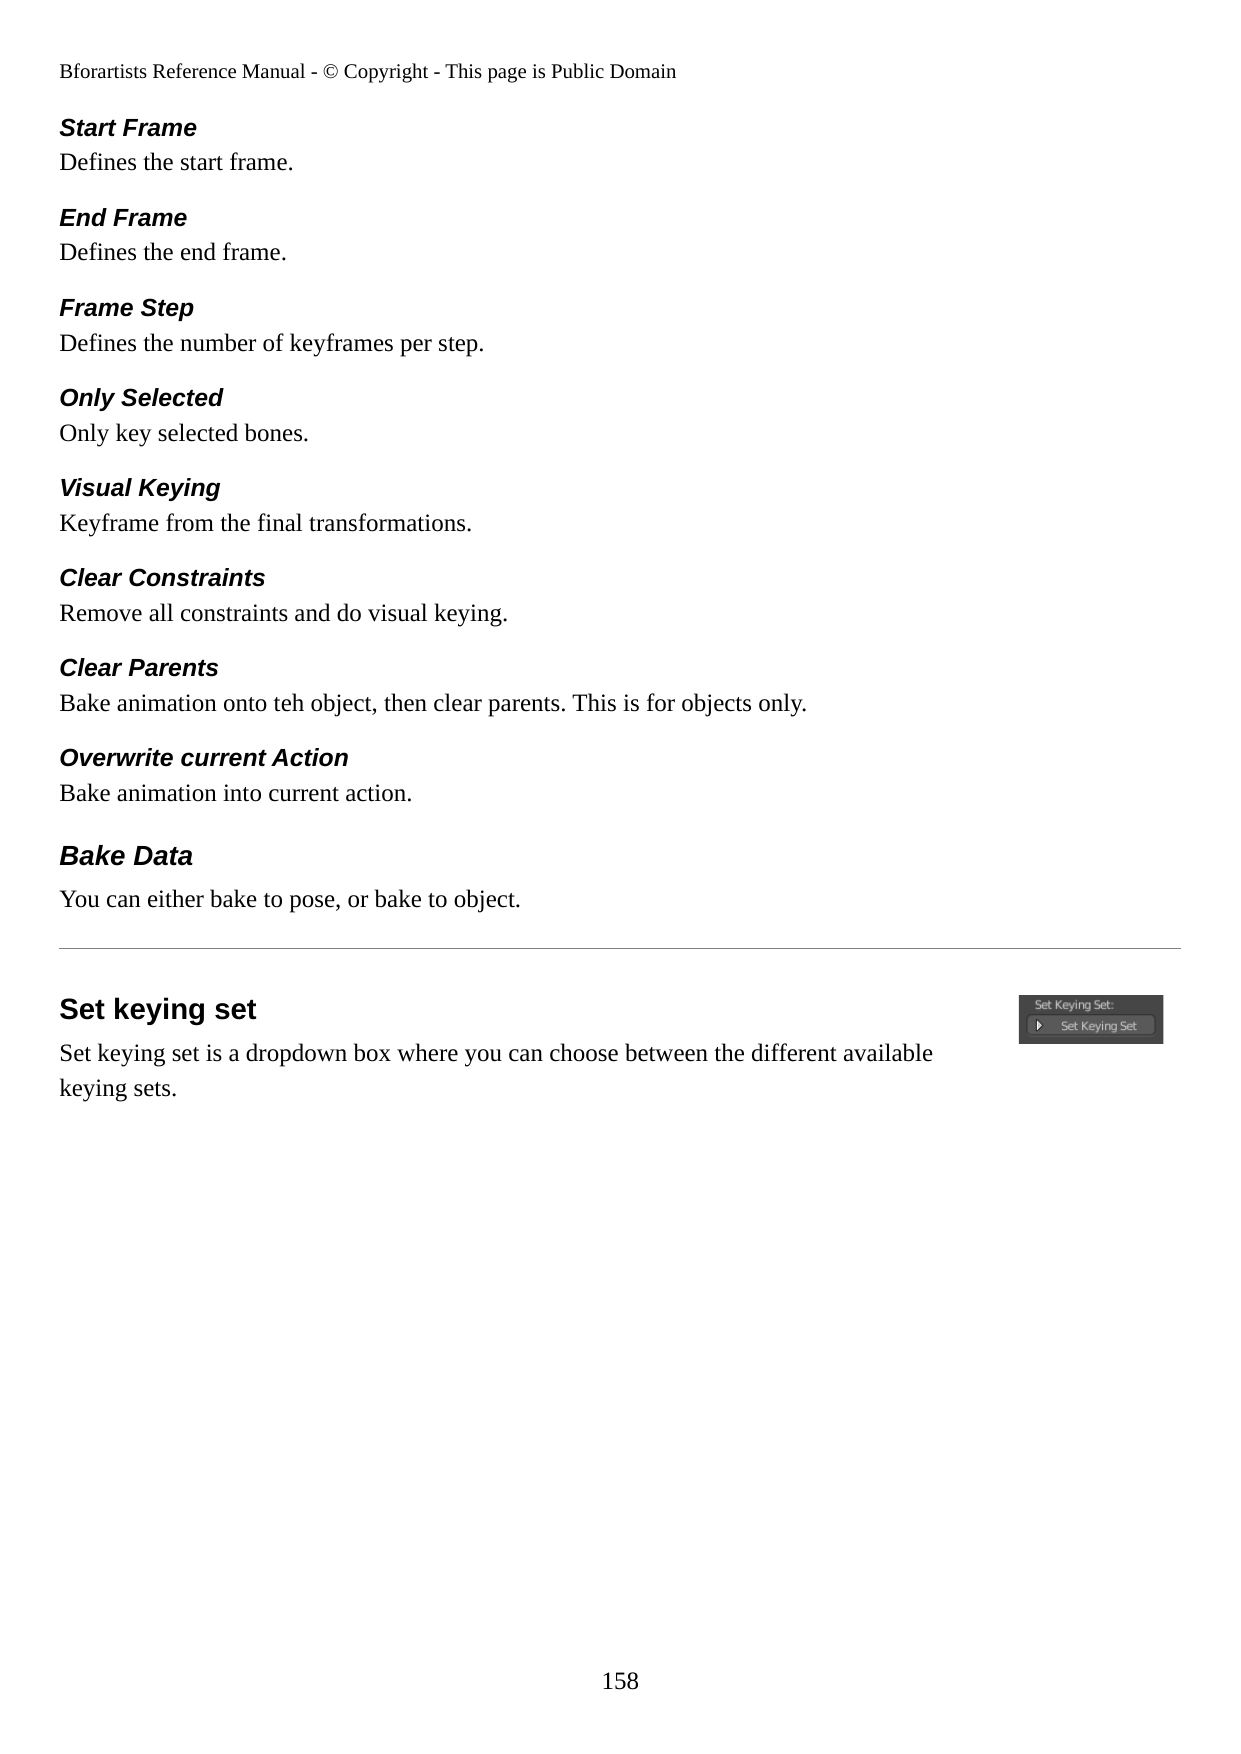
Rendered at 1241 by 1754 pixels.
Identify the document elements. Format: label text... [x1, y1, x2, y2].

text Defines the end frame. [59, 237, 1181, 266]
subtitle Start Frame [59, 113, 1181, 141]
subtitle Clear Constraints [59, 563, 1181, 592]
subtitle Frame Step [59, 293, 1181, 321]
text Defines the start frame. [59, 147, 1181, 176]
subtitle Visual Keying [59, 473, 1181, 502]
text Remove all constraints and do visual keying. [59, 598, 1181, 627]
text Defines the number of keyframes per step. [59, 328, 1181, 356]
subtitle Only Selected [59, 383, 1181, 411]
text Only key selected bones. [59, 418, 1181, 446]
subtitle Set keying set [59, 992, 1181, 1026]
subtitle End Frame [59, 203, 1181, 231]
subtitle Clear Parents [59, 653, 1181, 682]
subtitle Overwrite current Action [59, 743, 1181, 772]
text Bake animation onto teh object, then clear parents. This is for objects only. [59, 688, 1181, 717]
text You can either bake to pose, or bake to object. [59, 884, 1181, 913]
subtitle Bake Data [59, 840, 1181, 872]
picture [1018, 995, 1164, 1044]
text Bake animation into current action. [59, 778, 1181, 807]
text Set keying set is a dropdown box where you can choose between the different available keying sets. [59, 1038, 1181, 1101]
text Keyframe from the final transformations. [59, 508, 1181, 537]
